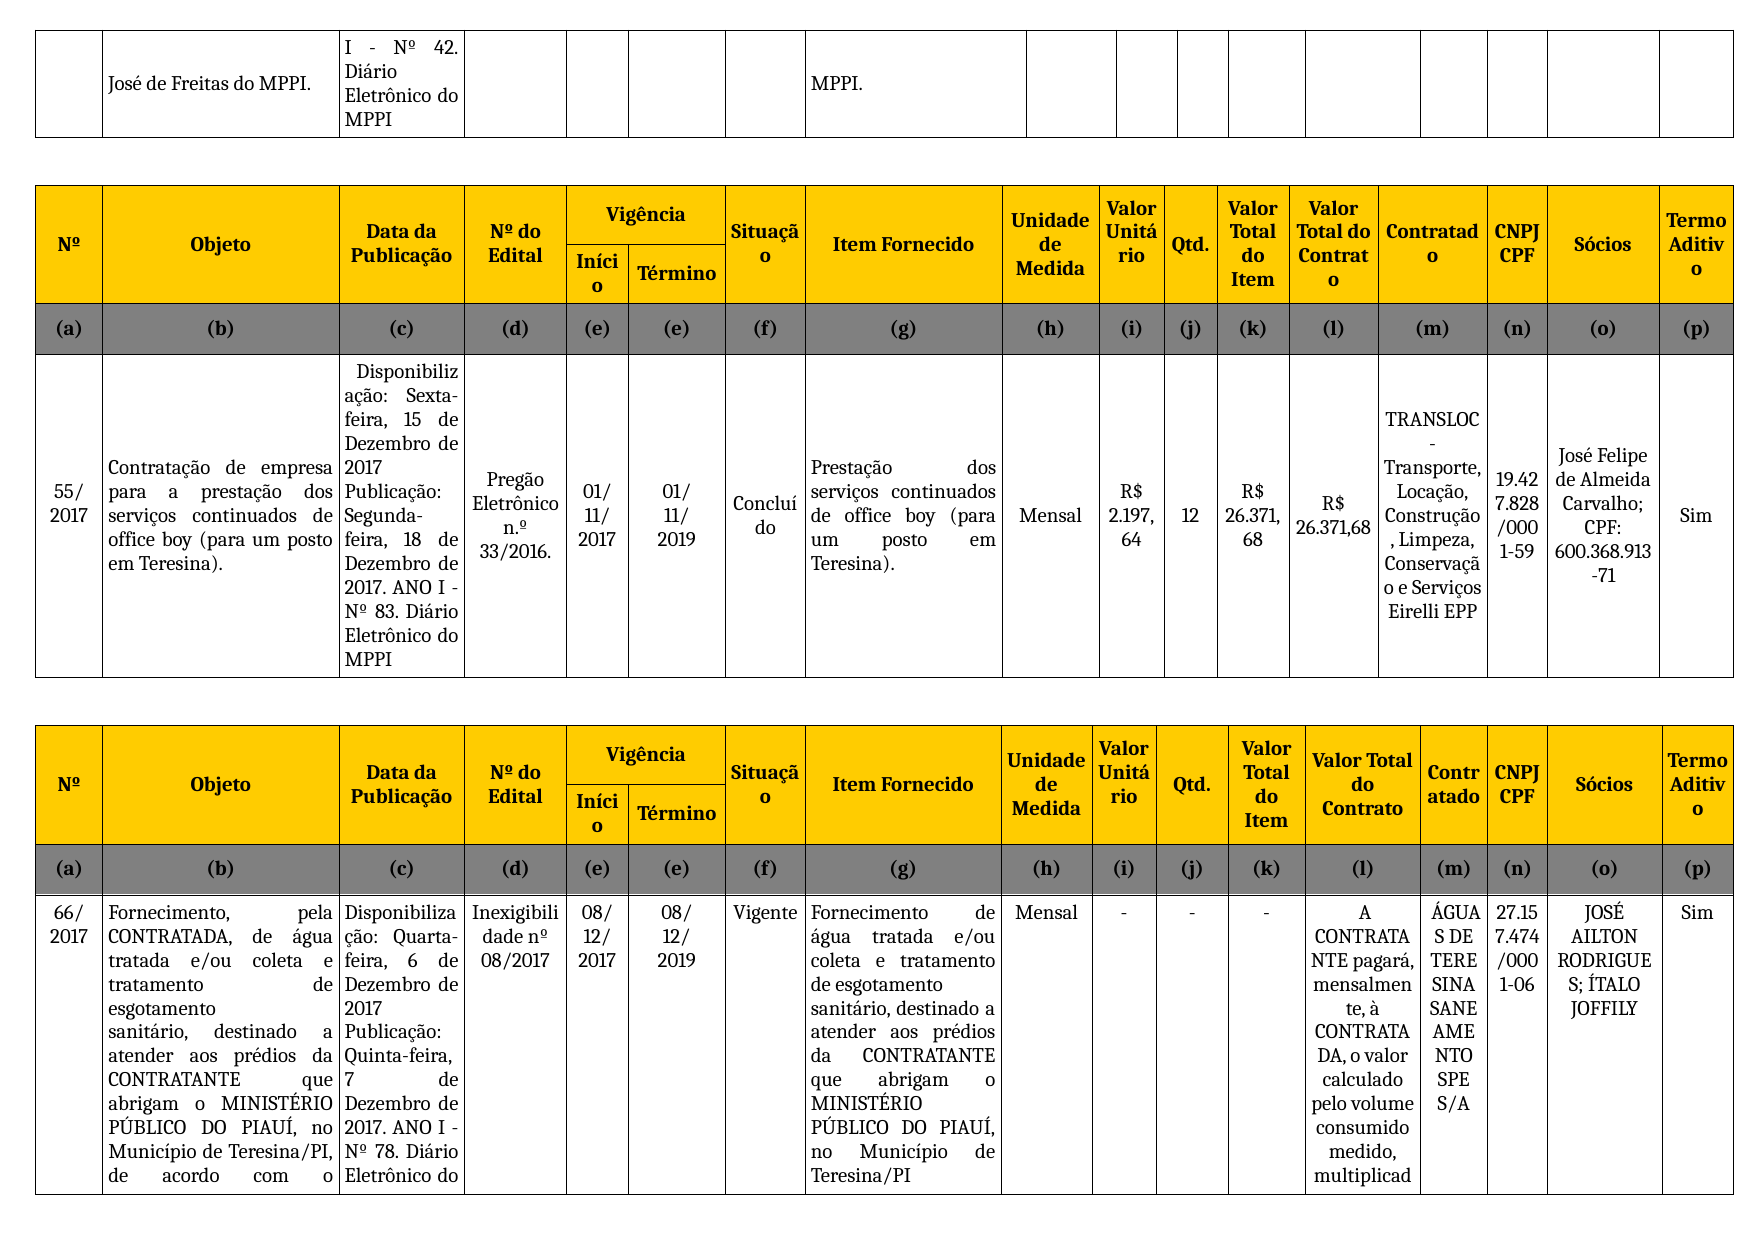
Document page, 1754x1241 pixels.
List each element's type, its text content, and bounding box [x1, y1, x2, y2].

table_header Termo Aditivo [1663, 726, 1733, 844]
table_header Valor Unitário [1100, 186, 1164, 303]
table_cell (a) [36, 304, 102, 354]
table_cell (o) [1548, 845, 1662, 894]
table_header Situação [726, 186, 805, 303]
table_cell (i) [1093, 845, 1156, 894]
table_cell (e) [629, 304, 725, 354]
table_cell (h) [1003, 304, 1099, 354]
table_header Valor Total do Item [1229, 726, 1305, 844]
table_header Termo Aditivo [1660, 186, 1733, 303]
table_cell MPPI. [806, 31, 1026, 137]
table_header Nº do Edital [465, 726, 566, 844]
table_cell José de Freitas do MPPI. [103, 31, 339, 137]
table_cell [1117, 31, 1177, 137]
table_cell (d) [465, 845, 566, 894]
table_cell (g) [806, 304, 1002, 354]
table_cell Sim [1663, 896, 1733, 1193]
table_header Contratado [1421, 726, 1487, 844]
table_cell (k) [1218, 304, 1289, 354]
table_cell - [1548, 31, 1659, 137]
table_header Valor Total do Item [1218, 186, 1289, 303]
table_header Objeto [103, 186, 339, 303]
table_cell Prestação dos serviços continuados de office boy (para um posto em Teresina). [806, 355, 1002, 677]
table_cell (j) [1157, 845, 1228, 894]
table_header CNPJ CPF [1488, 186, 1547, 303]
table_cell (f) [726, 304, 805, 354]
table_cell Término [629, 245, 725, 303]
table_header Vigência [567, 186, 725, 244]
table_cell [567, 31, 628, 137]
table_header Vigência [567, 726, 725, 784]
table_cell I - Nº 42. Diário Eletrônico do MPPI [340, 31, 464, 137]
table_cell (a) [36, 845, 102, 894]
table_header Sócios [1548, 186, 1659, 303]
table_cell A CONTRATANTE pagará, mensalmente, à CONTRATADA, o valor calculado pelo volume consumido medido, multiplicad [1306, 896, 1420, 1193]
table_cell Início [567, 245, 628, 303]
table_cell (d) [465, 304, 566, 354]
table_header Data da Publicação [340, 186, 464, 303]
table_cell (o) [1548, 304, 1659, 354]
table_cell 01/ 11/ 2017 [567, 355, 628, 677]
table_cell [1027, 31, 1116, 137]
table_cell 01/ 11/ 2019 [629, 355, 725, 677]
table_cell (p) [1660, 304, 1733, 354]
table_header Valor Unitário [1093, 726, 1156, 844]
table_cell R$ 26.371,68 [1290, 355, 1378, 677]
table_cell Contratação de empresa para a prestação dos serviços continuados de office boy (para um posto em Teresina). [103, 355, 339, 677]
table_cell Mensal [1002, 896, 1092, 1193]
table_header Unidade de Medida [1002, 726, 1092, 844]
table_cell (n) [1488, 304, 1547, 354]
table_header Nº [36, 186, 102, 303]
table_cell [1660, 31, 1733, 137]
table_cell José Felipe de Almeida Carvalho; CPF: 600.368.913-71 [1548, 355, 1659, 677]
table_cell - [1157, 896, 1228, 1193]
table_header Qtd. [1165, 186, 1217, 303]
table_cell [1229, 31, 1305, 137]
table_cell JOSÉ AILTON RODRIGUES; ÍTALO JOFFILY [1548, 896, 1662, 1193]
table_cell - [1229, 896, 1305, 1193]
table_cell Concluído [726, 355, 805, 677]
table_cell (l) [1306, 845, 1420, 894]
table_cell Disponibilização: Quarta-feira, 6 de Dezembro de 2017 Publicação: Quinta-feira, 7 de Dezembro de 2017. ANO I - Nº 78. Diário Eletrônico do [340, 896, 464, 1193]
table_cell 55/ 2017 [36, 355, 102, 677]
table_cell (b) [103, 845, 339, 894]
table_cell (m) [1421, 845, 1487, 894]
table_cell (e) [567, 304, 628, 354]
table_cell R$ 26.371,68 [1218, 355, 1289, 677]
table_cell Fornecimento de água tratada e/ou coleta e tratamento de esgotamento sanitário, destinado a atender aos prédios da CONTRATANTE que abrigam o MINISTÉRIO PÚBLICO DO PIAUÍ, no Município de Teresina/PI [806, 896, 1001, 1193]
table_header Nº do Edital [465, 186, 566, 303]
table_cell 19.427.828/0001-59 [1488, 355, 1547, 677]
table_cell (h) [1002, 845, 1092, 894]
table_cell (f) [726, 845, 805, 894]
table_cell ÁGUAS DE TERESINA SANEAMENTO SPE S/A [1421, 896, 1487, 1193]
table_header Sócios [1548, 726, 1662, 844]
table_cell Início [567, 785, 628, 844]
table_cell [36, 31, 102, 137]
table_cell 27.157.474/0001-06 [1488, 896, 1547, 1193]
table_cell TRANSLOC - Transporte, Locação, Construção, Limpeza, Conservação e Serviços Eirelli EPP [1379, 355, 1487, 677]
table_cell [629, 31, 725, 137]
table_header Data da Publicação [340, 726, 464, 844]
table_cell (j) [1165, 304, 1217, 354]
table_header Valor Total do Contrato [1290, 186, 1378, 303]
table_cell Término [629, 785, 725, 844]
table_cell Disponibilização: Sexta-feira, 15 de Dezembro de 2017 Publicação: Segunda-feira, 18 de Dezembro de 2017. ANO I - Nº 83. Diário Eletrônico do MPPI [340, 355, 464, 677]
table_cell (k) [1229, 845, 1305, 894]
table_header CNPJ CPF [1488, 726, 1547, 844]
table_cell (g) [806, 845, 1001, 894]
table_cell (m) [1379, 304, 1487, 354]
table_cell Pregão Eletrônico n.º 33/2016. [465, 355, 566, 677]
table_cell (p) [1663, 845, 1733, 894]
table_header Nº [36, 726, 102, 844]
table_cell (b) [103, 304, 339, 354]
table_header Valor Total do Contrato [1306, 726, 1420, 844]
table_cell R$ 2.197,64 [1100, 355, 1164, 677]
table_cell (n) [1488, 845, 1547, 894]
table_cell Fornecimento, pela CONTRATADA, de água tratada e/ou coleta e tratamento de esgotamento sanitário, destinado a atender aos prédios da CONTRATANTE que abrigam o MINISTÉRIO PÚBLICO DO PIAUÍ, no Município de Teresina/PI, de acordo com o [103, 896, 339, 1193]
table_cell Vigente [726, 896, 805, 1193]
table_cell [726, 31, 805, 137]
table_cell (e) [567, 845, 628, 894]
table_header Contratado [1379, 186, 1487, 303]
table_cell Mensal [1003, 355, 1099, 677]
table_cell [1421, 31, 1487, 137]
table_header Situação [726, 726, 805, 844]
table_cell (l) [1290, 304, 1378, 354]
table_cell (c) [340, 304, 464, 354]
table_header Unidade de Medida [1003, 186, 1099, 303]
table_cell [1306, 31, 1420, 137]
table_header Qtd. [1157, 726, 1228, 844]
table_cell (i) [1100, 304, 1164, 354]
table_cell (e) [629, 845, 725, 894]
table_cell [1488, 31, 1547, 137]
table_header Item Fornecido [806, 726, 1001, 844]
table_cell Inexigibilidade nº 08/2017 [465, 896, 566, 1193]
table_cell 08/ 12/ 2019 [629, 896, 725, 1193]
table_cell (c) [340, 845, 464, 894]
table_cell Sim [1660, 355, 1733, 677]
table_cell - [1093, 896, 1156, 1193]
table_cell [465, 31, 566, 137]
table_header Objeto [103, 726, 339, 844]
table_header Item Fornecido [806, 186, 1002, 303]
table_cell 66/ 2017 [36, 896, 102, 1193]
table_cell 12 [1165, 355, 1217, 677]
table_cell [1178, 31, 1228, 137]
table_cell 08/ 12/ 2017 [567, 896, 628, 1193]
